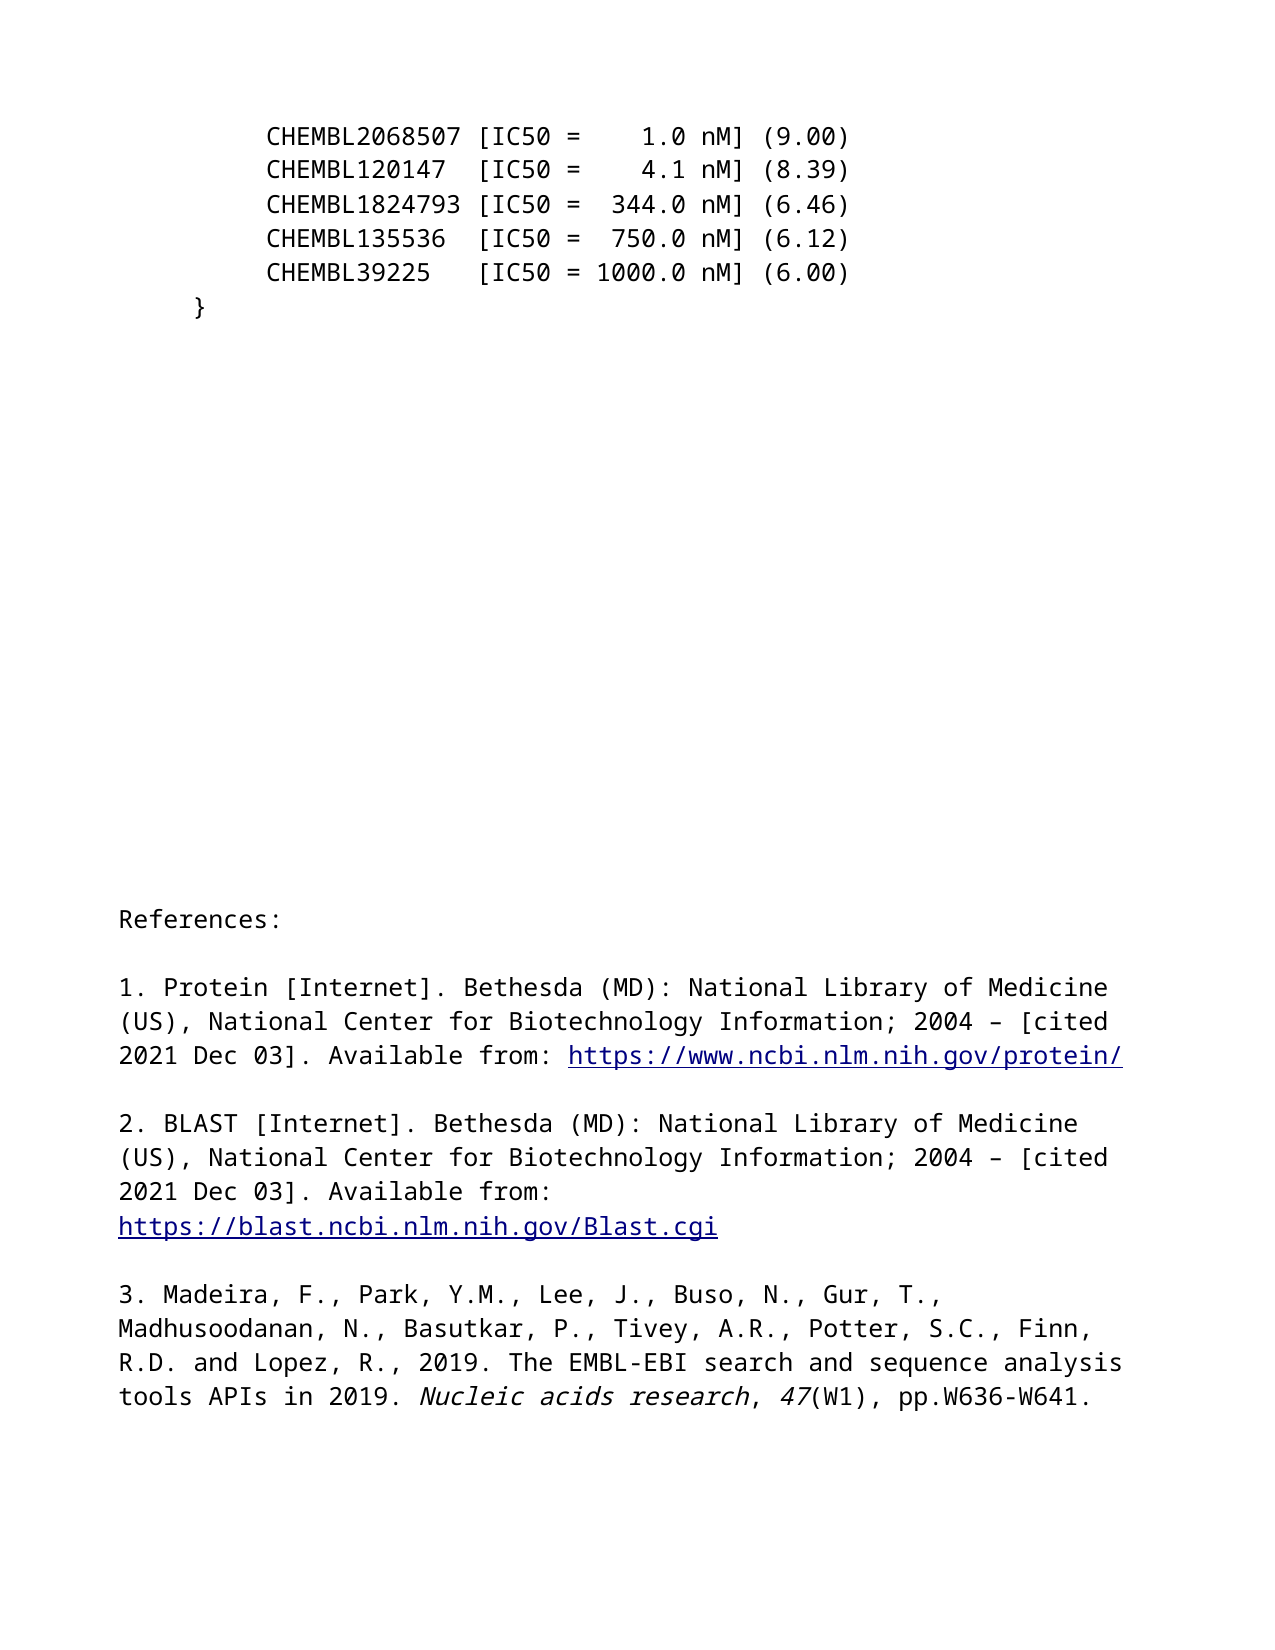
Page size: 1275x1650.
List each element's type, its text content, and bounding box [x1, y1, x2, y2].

text 1. Protein [Internet]. Bethesda (MD): National Library of Medicine (US), National Center for Biotechnology Information; 2004 – [cited 2021 Dec 03]. Available from: https://www.ncbi.nlm.nih.gov/protein/ [118, 970, 1157, 1072]
text 2. BLAST [Internet]. Bethesda (MD): National Library of Medicine (US), National Center for Biotechnology Information; 2004 – [cited 2021 Dec 03]. Available from: https://blast.ncbi.nlm.nih.gov/Blast.cgi [118, 1106, 1157, 1242]
text 3. Madeira, F., Park, Y.M., Lee, J., Buso, N., Gur, T., Madhusoodanan, N., Basutkar, P., Tivey, A.R., Potter, S.C., Finn, R.D. and Lopez, R., 2019. The EMBL-EBI search and sequence analysis tools APIs in 2019. Nucleic acids research, 47(W1), pp.W636-W641. [118, 1276, 1157, 1412]
text CHEMBL39225 [IC50 = 1000.0 nM] (6.00) [118, 254, 1157, 288]
text CHEMBL135536 [IC50 = 750.0 nM] (6.12) [118, 220, 1157, 254]
text CHEMBL2068507 [IC50 = 1.0 nM] (9.00) [118, 118, 1157, 152]
text CHEMBL1824793 [IC50 = 344.0 nM] (6.46) [118, 186, 1157, 220]
text References: [118, 902, 1157, 936]
text } [118, 288, 1157, 322]
text CHEMBL120147 [IC50 = 4.1 nM] (8.39) [118, 152, 1157, 186]
